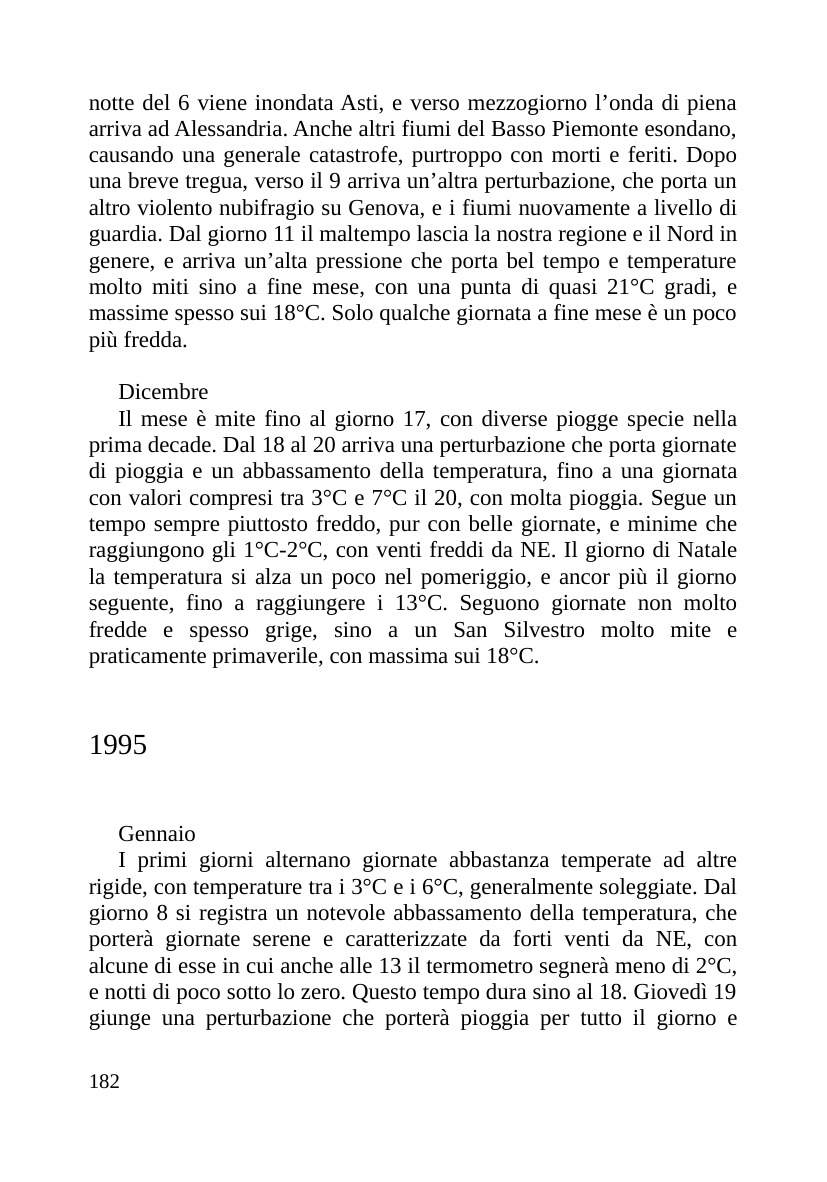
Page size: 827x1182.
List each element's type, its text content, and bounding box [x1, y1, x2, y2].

text I primi giorni alternano giornate abbastanza temperate ad altre rigide, con temperature tra i 3°C e i 6°C, generalmente soleggiate. Dal giorno 8 si registra un notevole abbassamento della temperatura, che porterà giornate serene e caratterizzate da forti venti da NE, con alcune di esse in cui anche alle 13 il termometro segnerà meno di 2°C, e notti di poco sotto lo zero. Questo tempo dura sino al 18. Giovedì 19 giunge una perturbazione che porterà pioggia per tutto il giorno e [88, 846, 738, 1031]
subtitle 1995 [88, 727, 738, 761]
text Gennaio [88, 820, 738, 846]
text Il mese è mite fino al giorno 17, con diverse piogge specie nella prima decade. Dal 18 al 20 arriva una perturbazione che porta giornate di pioggia e un abbassamento della temperatura, fino a una giornata con valori compresi tra 3°C e 7°C il 20, con molta pioggia. Segue un tempo sempre piuttosto freddo, pur con belle giornate, e minime che raggiungono gli 1°C-2°C, con venti freddi da NE. Il giorno di Natale la temperatura si alza un poco nel pomeriggio, e ancor più il giorno seguente, fino a raggiungere i 13°C. Seguono giornate non molto fredde e spesso grige, sino a un San Silvestro molto mite e praticamente primaverile, con massima sui 18°C. [88, 405, 738, 668]
text Dicembre [88, 378, 738, 405]
text notte del 6 viene inondata Asti, e verso mezzogiorno l’onda di piena arriva ad Alessandria. Anche altri fiumi del Basso Piemonte esondano, causando una generale catastrofe, purtroppo con morti e feriti. Dopo una breve tregua, verso il 9 arriva un’altra perturbazione, che porta un altro violento nubifragio su Genova, e i fiumi nuovamente a livello di guardia. Dal giorno 11 il maltempo lascia la nostra regione e il Nord in genere, e arriva un’alta pressione che porta bel tempo e temperature molto miti sino a fine mese, con una punta di quasi 21°C gradi, e massime spesso sui 18°C. Solo qualche giornata a fine mese è un poco più fredda. [88, 88, 738, 352]
